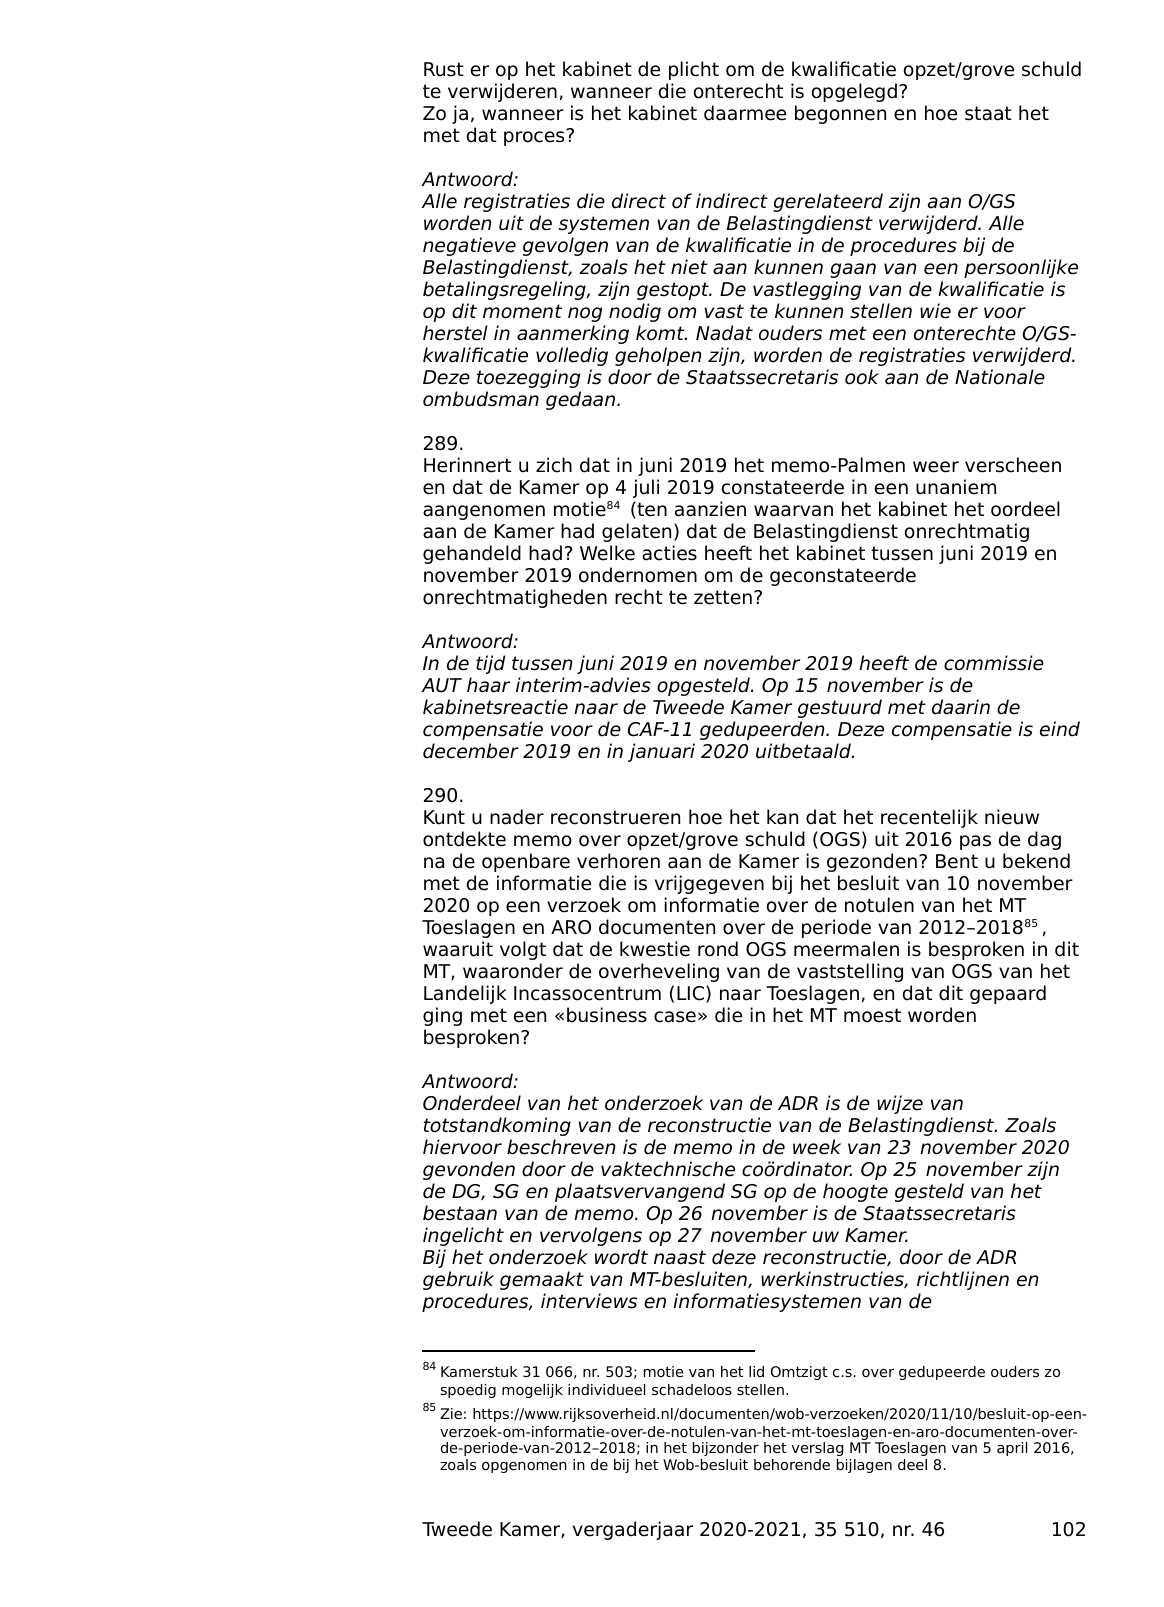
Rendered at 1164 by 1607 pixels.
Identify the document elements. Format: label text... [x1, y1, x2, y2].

text Alle registraties die direct of indirect gerelateerd zijn aan O/GS worden uit de systemen van de Belastingdienst verwijderd. Alle negatieve gevolgen van de kwalificatie in de procedures bij de Belastingdienst, zoals het niet aan kunnen gaan van een persoonlijke betalingsregeling, zijn gestopt. De vastlegging van de kwalificatie is op dit moment nog nodig om vast te kunnen stellen wie er voor herstel in aanmerking komt. Nadat ouders met een onterechte O/GS-kwalificatie volledig geholpen zijn, worden de registraties verwijderd. Deze toezegging is door de Staatssecretaris ook aan de Nationale ombudsman gedaan. [422, 191, 1087, 411]
text 290. [422, 785, 1087, 807]
text Zie: https://www.rijksoverheid.nl/documenten/wob-verzoeken/2020/11/10/besluit-op-een-verzoek-om-informatie-over-de-notulen-van-het-mt-toeslagen-en-aro-documenten-over-de-periode-van-2012–2018; in het bijzonder het verslag MT Toeslagen van 5 april 2016, zoals opgenomen in de bij het Wob-besluit behorende bijlagen deel 8. [422, 1402, 1087, 1474]
text Kunt u nader reconstrueren hoe het kan dat het recentelijk nieuw ontdekte memo over opzet/grove schuld (OGS) uit 2016 pas de dag na de openbare verhoren aan de Kamer is gezonden? Bent u bekend met de informatie die is vrijgegeven bij het besluit van 10 november 2020 op een verzoek om informatie over de notulen van het MT Toeslagen en ARO documenten over de periode van 2012–2018, waaruit volgt dat de kwestie rond OGS meermalen is besproken in dit MT, waaronder de overheveling van de vaststelling van OGS van het Landelijk Incassocentrum (LIC) naar Toeslagen, en dat dit gepaard ging met een «business case» die in het MT moest worden besproken? [422, 807, 1087, 1049]
text Antwoord: [422, 1071, 1087, 1093]
text Herinnert u zich dat in juni 2019 het memo-Palmen weer verscheen en dat de Kamer op 4 juli 2019 constateerde in een unaniem aangenomen motie (ten aanzien waarvan het kabinet het oordeel aan de Kamer had gelaten) dat de Belastingdienst onrechtmatig gehandeld had? Welke acties heeft het kabinet tussen juni 2019 en november 2019 ondernomen om de geconstateerde onrechtmatigheden recht te zetten? [422, 455, 1087, 609]
text Antwoord: [422, 169, 1087, 191]
text Zo ja, wanneer is het kabinet daarmee begonnen en hoe staat het met dat proces? [422, 103, 1087, 147]
text Kamerstuk 31 066, nr. 503; motie van het lid Omtzigt c.s. over gedupeerde ouders zo spoedig mogelijk individueel schadeloos stellen. [422, 1360, 1087, 1399]
text Bij het onderzoek wordt naast deze reconstructie, door de ADR gebruik gemaakt van MT-besluiten, werkinstructies, richtlijnen en procedures, interviews en informatiesystemen van de [422, 1247, 1087, 1313]
text In de tijd tussen juni 2019 en november 2019 heeft de commissie AUT haar interim-advies opgesteld. Op 15 november is de kabinetsreactie naar de Tweede Kamer gestuurd met daarin de compensatie voor de CAF-11 gedupeerden. Deze compensatie is eind december 2019 en in januari 2020 uitbetaald. [422, 653, 1087, 763]
text 289. [422, 433, 1087, 455]
text Onderdeel van het onderzoek van de ADR is de wijze van totstandkoming van de reconstructie van de Belastingdienst. Zoals hiervoor beschreven is de memo in de week van 23 november 2020 gevonden door de vaktechnische coördinator. Op 25 november zijn de DG, SG en plaatsvervangend SG op de hoogte gesteld van het bestaan van de memo. Op 26 november is de Staatssecretaris ingelicht en vervolgens op 27 november uw Kamer. [422, 1093, 1087, 1247]
text Antwoord: [422, 631, 1087, 653]
text Rust er op het kabinet de plicht om de kwalificatie opzet/grove schuld te verwijderen, wanneer die onterecht is opgelegd? [422, 59, 1087, 103]
